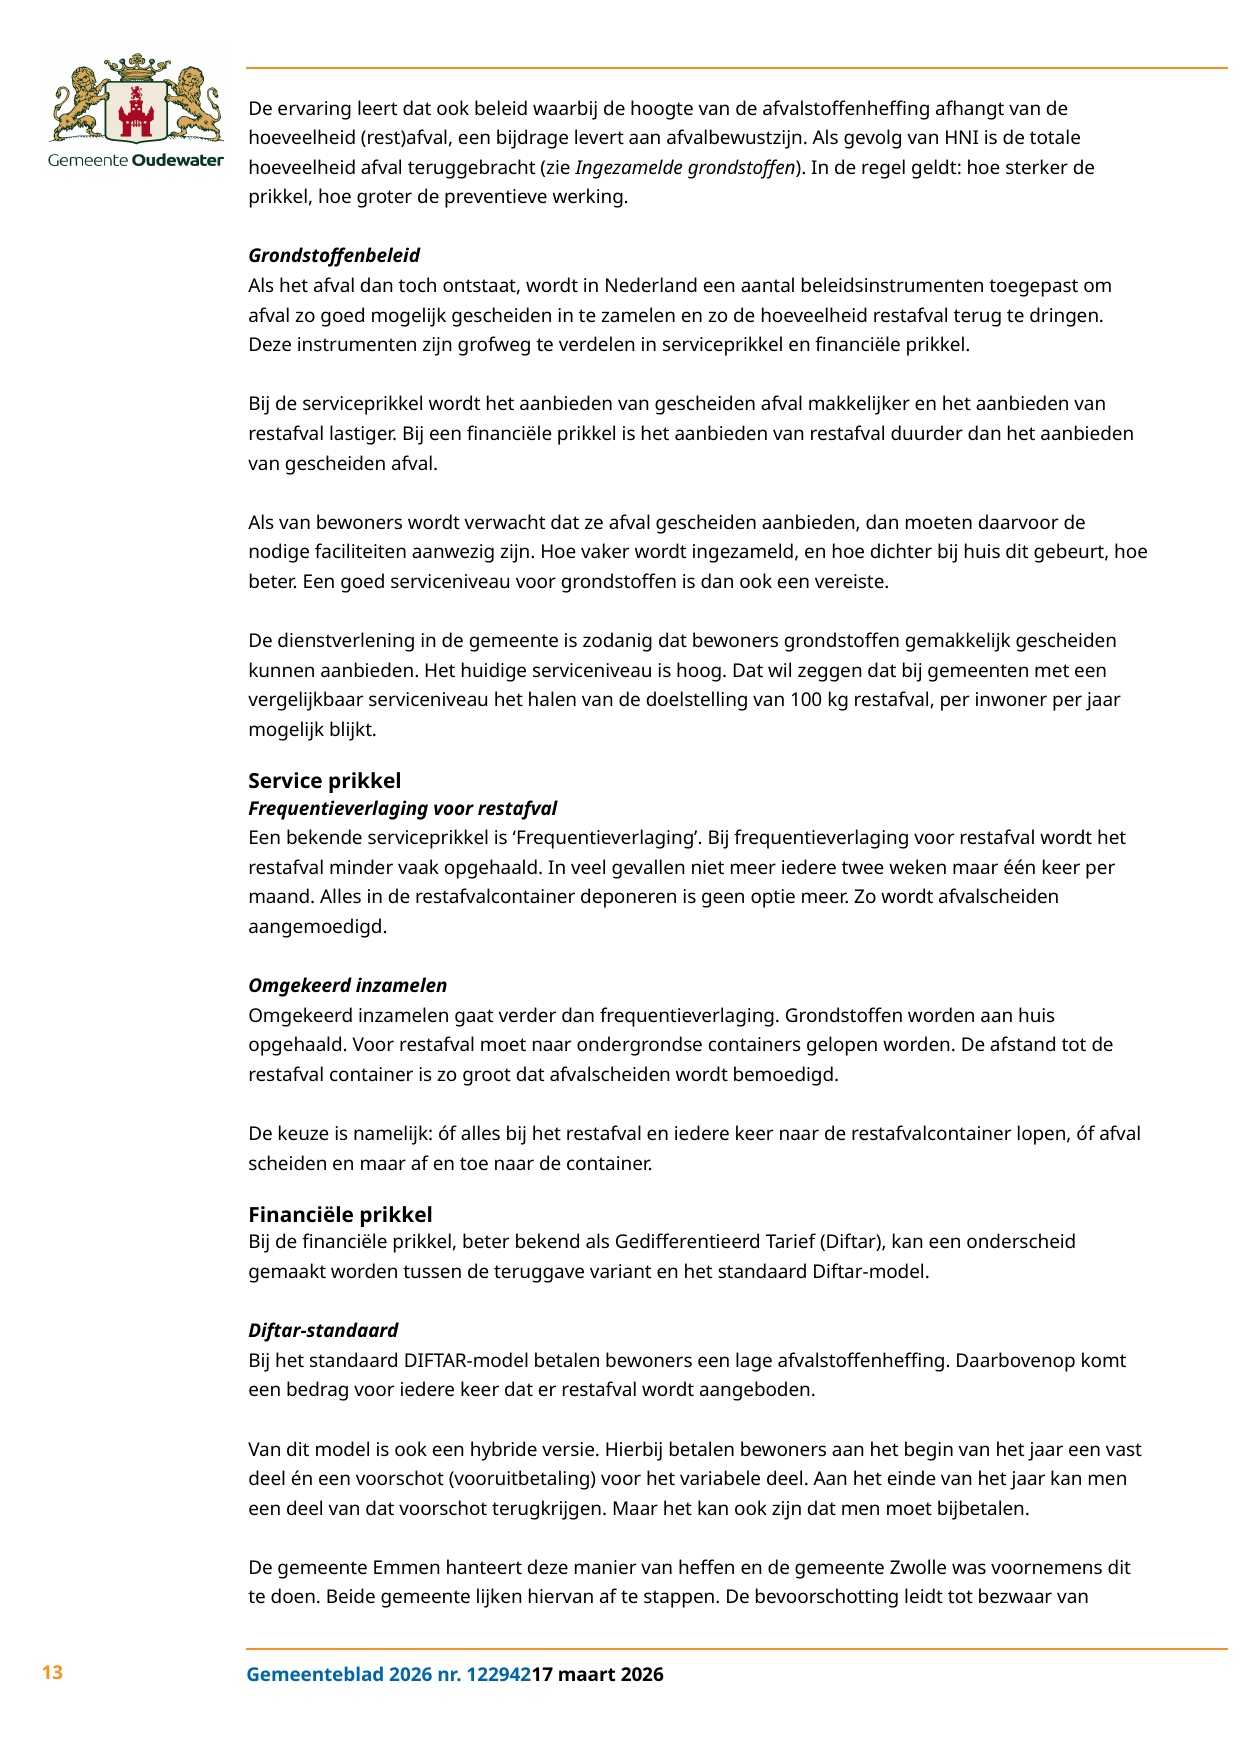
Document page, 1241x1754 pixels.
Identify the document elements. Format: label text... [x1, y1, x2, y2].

text Bij het standaard DIFTAR-model betalen bewoners een lage afvalstoffenheffing. Daarbovenop komt een bedrag voor iedere keer dat er restafval wordt aangeboden. [248, 1347, 1152, 1402]
text Bij de serviceprikkel wordt het aanbieden van gescheiden afval makkelijker en het aanbieden van restafval lastiger. Bij een financiële prikkel is het aanbieden van restafval duurder dan het aanbieden van gescheiden afval. [248, 391, 1152, 476]
text Als van bewoners wordt verwacht dat ze afval gescheiden aanbieden, dan moeten daarvoor de nodige faciliteiten aanwezig zijn. Hoe vaker wordt ingezameld, en hoe dichter bij huis dit gebeurt, hoe beter. Een goed serviceniveau voor grondstoffen is dan ook een vereiste. [248, 509, 1152, 594]
text Diftar-standaard [248, 1317, 1152, 1343]
text Omgekeerd inzamelen [248, 972, 1152, 998]
text De ervaring leert dat ook beleid waarbij de hoogte van de afvalstoffenheffing afhangt van de hoeveelheid (rest)afval, een bijdrage levert aan afvalbewustzijn. Als gevolg van HNI is de totale hoeveelheid afval teruggebracht (zie Ingezamelde grondstoffen). In de regel geldt: hoe sterker de prikkel, hoe groter de preventieve werking. [248, 95, 1152, 209]
text Frequentieverlaging voor restafval [248, 795, 1152, 821]
text Grondstoffenbeleid [248, 243, 1152, 268]
text Als het afval dan toch ontstaat, wordt in Nederland een aantal beleidsinstrumenten toegepast om afval zo goed mogelijk gescheiden in te zamelen en zo de hoeveelheid restafval terug te dringen. Deze instrumenten zijn grofweg te verdelen in serviceprikkel en financiële prikkel. [248, 272, 1152, 357]
text Een bekende serviceprikkel is ‘Frequentieverlaging’. Bij frequentieverlaging voor restafval wordt het restafval minder vaak opgehaald. In veel gevallen niet meer iedere twee weken maar één keer per maand. Alles in de restafvalcontainer deponeren is geen optie meer. Zo wordt afvalscheiden aangemoedigd. [248, 824, 1152, 939]
text Bij de financiële prikkel, beter bekend als Gedifferentieerd Tarief (Diftar), kan een onderscheid gemaakt worden tussen de teruggave variant en het standaard Diftar-model. [248, 1229, 1152, 1284]
text Van dit model is ook een hybride versie. Hierbij betalen bewoners aan het begin van het jaar een vast deel én een voorschot (vooruitbetaling) voor het variabele deel. Aan het einde van het jaar kan men een deel van dat voorschot terugkrijgen. Maar het kan ook zijn dat men moet bijbetalen. [248, 1436, 1152, 1521]
text De dienstverlening in de gemeente is zodanig dat bewoners grondstoffen gemakkelijk gescheiden kunnen aanbieden. Het huidige serviceniveau is hoog. Dat wil zeggen dat bij gemeenten met een vergelijkbaar serviceniveau het halen van de doelstelling van 100 kg restafval, per inwoner per jaar mogelijk blijkt. [248, 627, 1152, 742]
text Financiële prikkel [248, 1200, 1152, 1229]
picture [41, 47, 231, 172]
text De gemeente Emmen hanteert deze manier van heffen en de gemeente Zwolle was voornemens dit te doen. Beide gemeente lijken hiervan af te stappen. De bevoorschotting leidt tot bezwaar van [248, 1554, 1152, 1609]
text Service prikkel [248, 766, 1152, 795]
text De keuze is namelijk: óf alles bij het restafval en iedere keer naar de restafvalcontainer lopen, óf afval scheiden en maar af en toe naar de container. [248, 1120, 1152, 1176]
text Omgekeerd inzamelen gaat verder dan frequentieverlaging. Grondstoffen worden aan huis opgehaald. Voor restafval moet naar ondergrondse containers gelopen worden. De afstand tot de restafval container is zo groot dat afvalscheiden wordt bemoedigd. [248, 1002, 1152, 1087]
